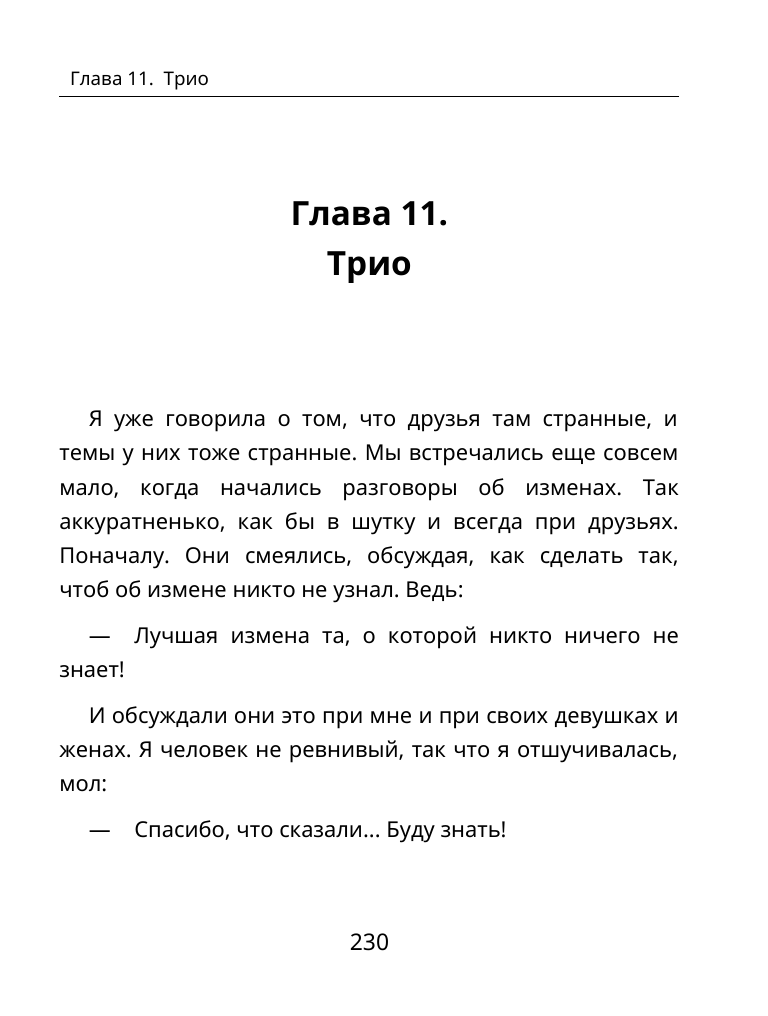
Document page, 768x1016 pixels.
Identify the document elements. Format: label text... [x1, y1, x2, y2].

list Лучшая измена та, о которой никто ничего не знает! [59, 620, 679, 684]
list Спасибо, что сказали... Буду знать! [59, 814, 679, 844]
text Я уже говорила о том, что друзья там странные, и темы у них тоже странные. Мы встречались еще совсем мало, когда начались разговоры об изменах. Так аккуратненько, как бы в шутку и всегда при друзьях. Поначалу. Они смеялись, обсуждая, как сделать так, чтоб об измене никто не узнал. Ведь: [59, 403, 679, 604]
text И обсуждали они это при мне и при своих девушках и женах. Я человек не ревнивый, так что я отшучивалась, мол: [59, 700, 679, 798]
subtitle Глава 11. Трио [59, 185, 679, 285]
